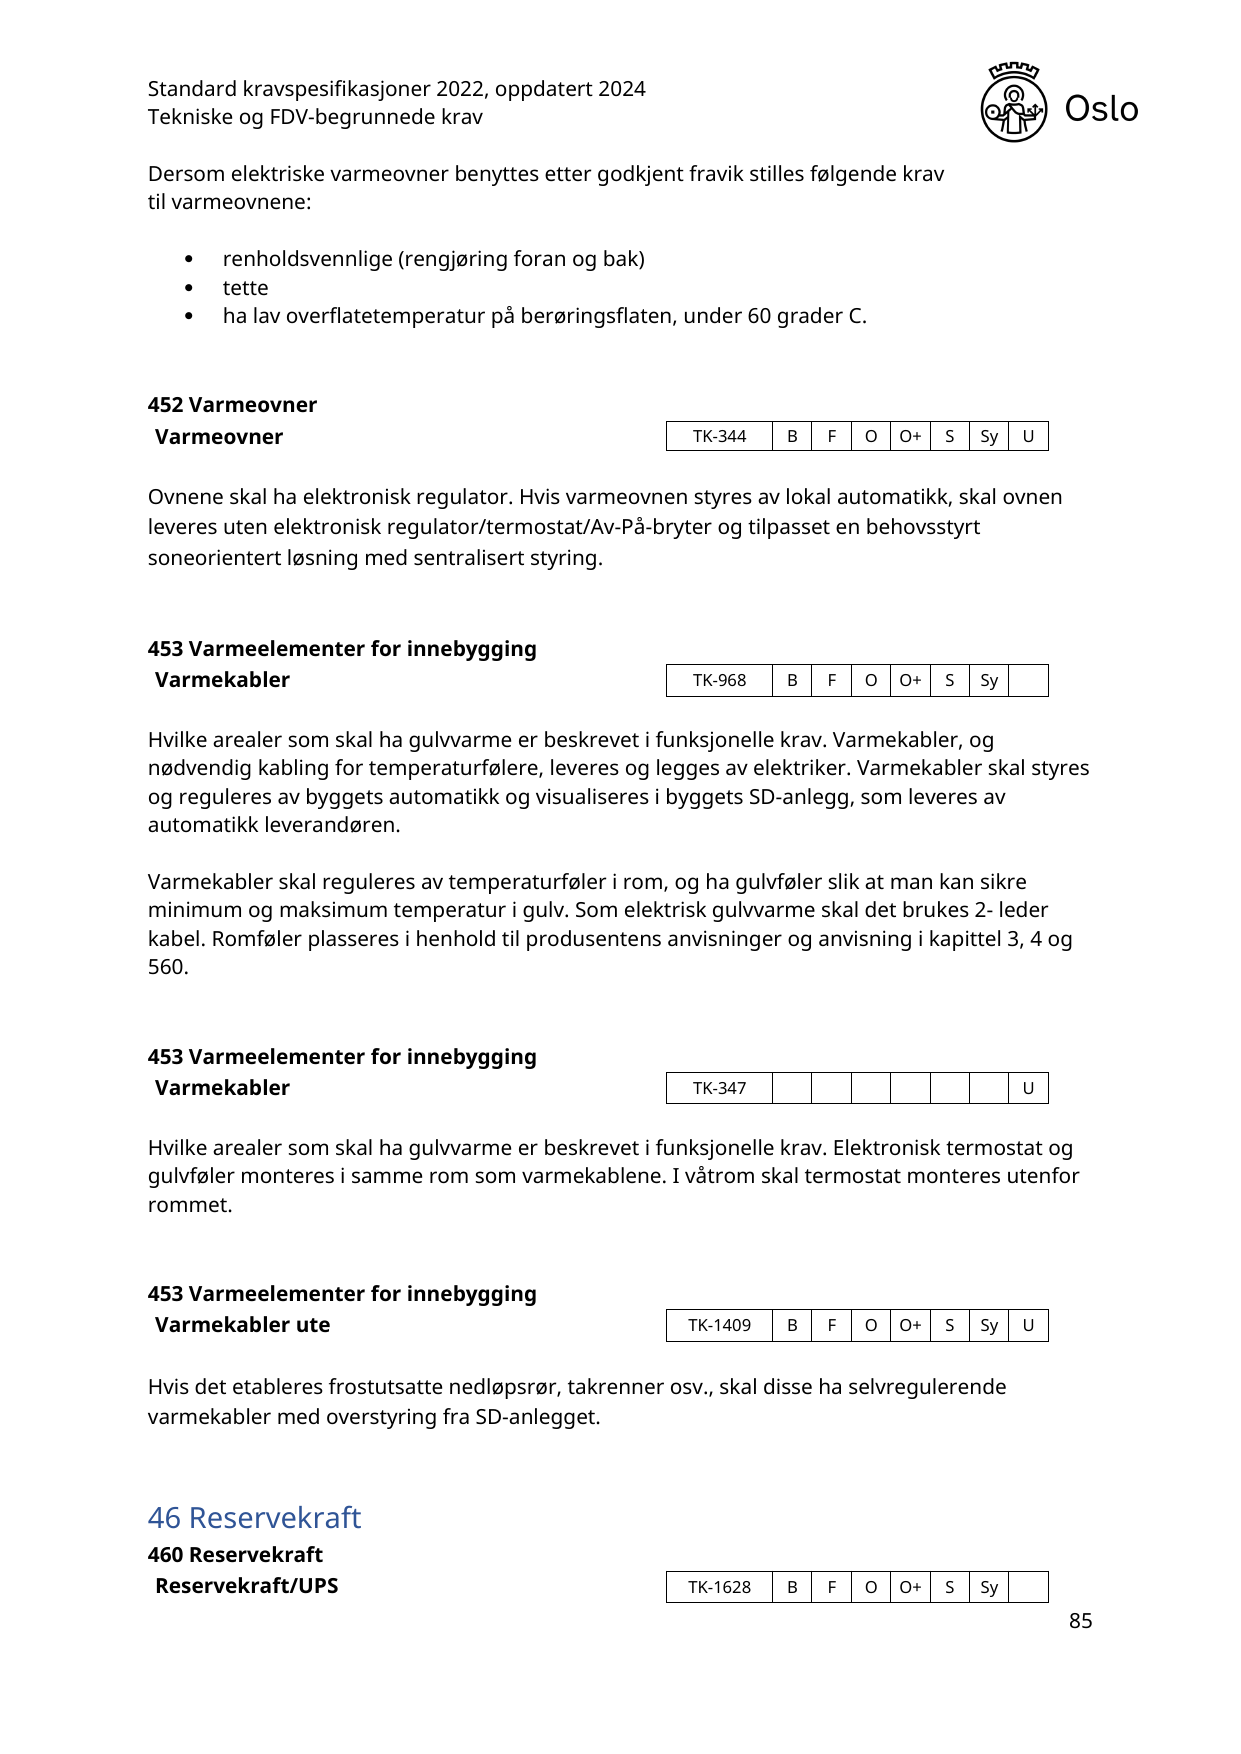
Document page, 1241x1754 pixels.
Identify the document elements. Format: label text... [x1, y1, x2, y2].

table_header Varmekabler ute [148, 1309, 666, 1341]
table_header B [773, 1310, 811, 1341]
table_header [812, 1073, 851, 1103]
table_header [1009, 665, 1048, 696]
table_header [970, 1073, 1008, 1103]
table_header [931, 1073, 969, 1103]
table_header TK-1409 [667, 1310, 772, 1341]
table_header Varmeovner [148, 421, 666, 450]
table_header F [812, 422, 851, 450]
table_header Sy [970, 1310, 1008, 1341]
table_header TK-968 [667, 665, 772, 696]
list renholdsvennlige (rengjøring foran og bak) [185, 244, 1093, 273]
table_header F [812, 1572, 851, 1602]
table_header [1009, 1572, 1048, 1602]
text Ovnene skal ha elektronisk regulator. Hvis varmeovnen styres av lokal automatikk, skal ovnen leveres uten elektronisk regulator/termostat/Av-På-bryter og tilpasset en behovsstyrt soneorientert løsning med sentralisert styring. [148, 482, 1093, 571]
table_header B [773, 665, 811, 696]
table_header [852, 1073, 890, 1103]
text Varmekabler skal reguleres av temperaturføler i rom, og ha gulvføler slik at man kan sikre minimum og maksimum temperatur i gulv. Som elektrisk gulvvarme skal det brukes 2- leder kabel. Romføler plasseres i henhold til produsentens anvisninger og anvisning i kapittel 3, 4 og 560. [148, 867, 1093, 981]
table_header S [931, 422, 969, 450]
table_header Sy [970, 422, 1008, 450]
table_header [773, 1073, 811, 1103]
table_header U [1009, 1310, 1048, 1341]
table_header TK-347 [667, 1073, 772, 1103]
table_header O+ [891, 665, 930, 696]
table_header O [852, 1572, 890, 1602]
list tette [185, 273, 1093, 301]
table_header B [773, 422, 811, 450]
list ha lav overflatetemperatur på berøringsflaten, under 60 grader C. [185, 301, 1093, 330]
table_header TK-344 [667, 422, 772, 450]
table_header O [852, 665, 890, 696]
subtitle 46 Reservekraft [148, 1498, 1093, 1537]
table_header F [812, 1310, 851, 1341]
text 460 Reservekraft [148, 1540, 1093, 1569]
table_header U [1009, 422, 1048, 450]
table_header TK-1628 [667, 1572, 772, 1602]
text Hvilke arealer som skal ha gulvvarme er beskrevet i funksjonelle krav. Elektronisk termostat og gulvføler monteres i samme rom som varmekablene. I våtrom skal termostat monteres utenfor rommet. [148, 1133, 1093, 1218]
table_header O+ [891, 1310, 930, 1341]
table_header Sy [970, 665, 1008, 696]
table_header [891, 1073, 930, 1103]
table_header F [812, 665, 851, 696]
text 452 Varmeovner [148, 391, 1093, 419]
text 453 Varmeelementer for innebygging [148, 1279, 1093, 1307]
table_header O [852, 422, 890, 450]
table_header B [773, 1572, 811, 1602]
table_header U [1009, 1073, 1048, 1103]
table_header S [931, 1572, 969, 1602]
table_header O+ [891, 422, 930, 450]
table_header S [931, 665, 969, 696]
table_header Reservekraft/UPS [148, 1571, 666, 1602]
table_header Sy [970, 1572, 1008, 1602]
table_header O+ [891, 1572, 930, 1602]
text Hvilke arealer som skal ha gulvvarme er beskrevet i funksjonelle krav. Varmekabler, og nødvendig kabling for temperaturfølere, leveres og legges av elektriker. Varmekabler skal styres og reguleres av byggets automatikk og visualiseres i byggets SD-anlegg, som leveres av automatikk leverandøren. [148, 725, 1093, 839]
text Dersom elektriske varmeovner benyttes etter godkjent fravik stilles følgende krav til varmeovnene: [148, 159, 1093, 216]
text 453 Varmeelementer for innebygging [148, 1042, 1093, 1070]
text Hvis det etableres frostutsatte nedløpsrør, takrenner osv., skal disse ha selvregulerende varmekabler med overstyring fra SD-anlegget. [148, 1372, 1093, 1431]
table_header Varmekabler [148, 1072, 666, 1103]
text 453 Varmeelementer for innebygging [148, 634, 1093, 662]
table_header S [931, 1310, 969, 1341]
table_header Varmekabler [148, 664, 666, 696]
table_header O [852, 1310, 890, 1341]
